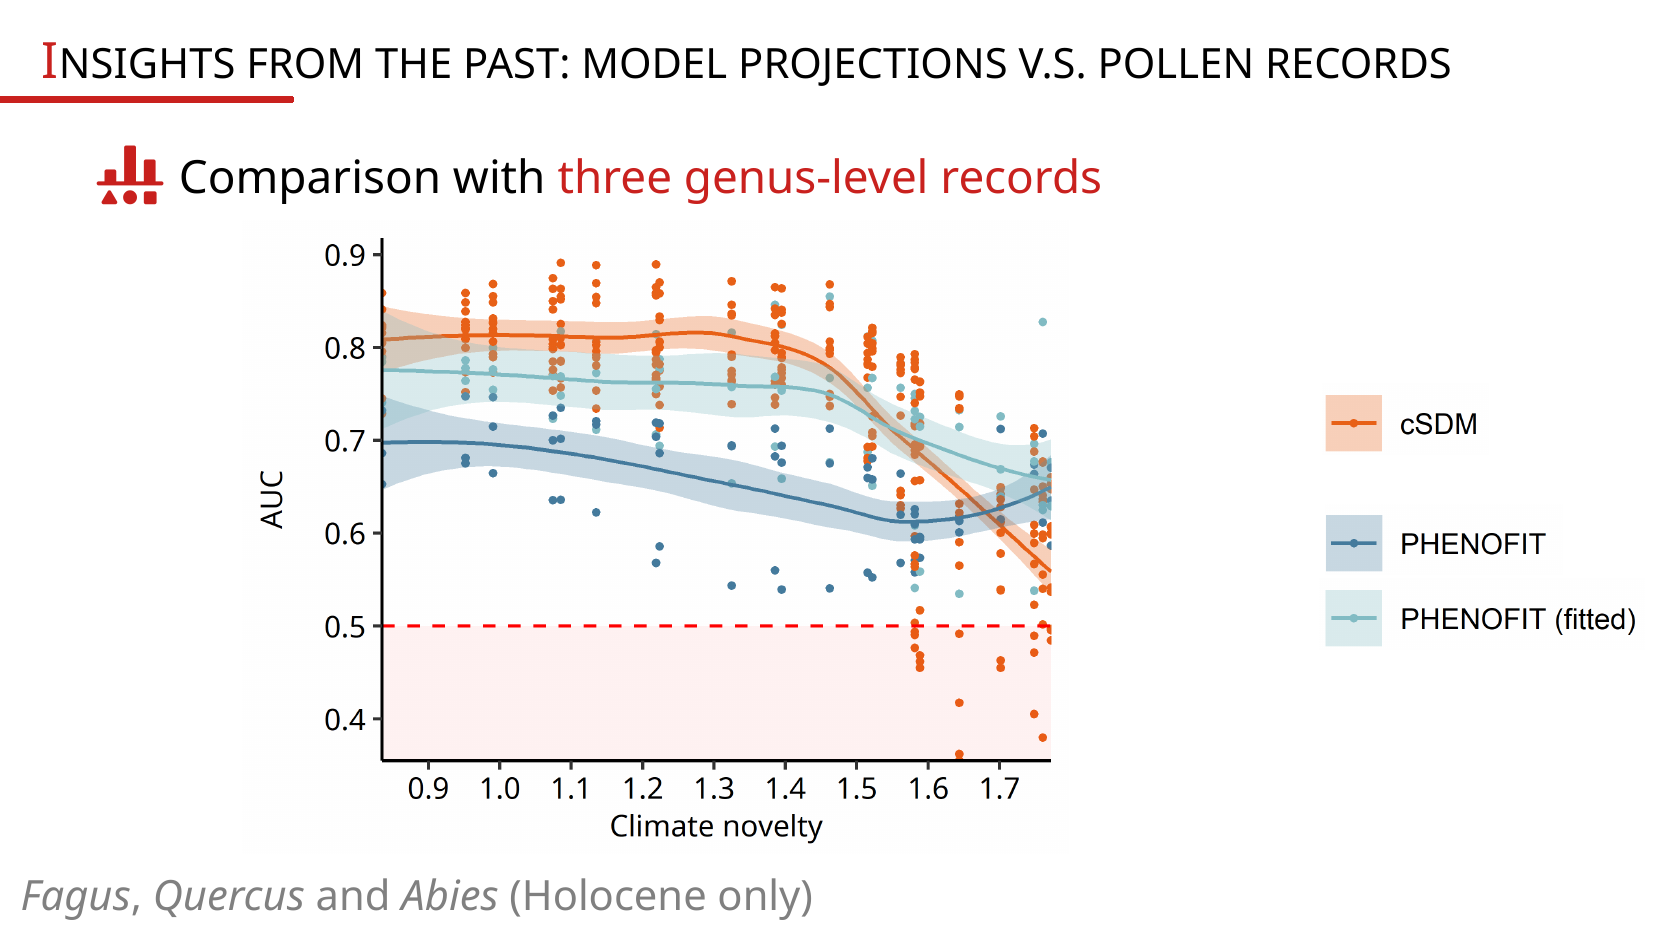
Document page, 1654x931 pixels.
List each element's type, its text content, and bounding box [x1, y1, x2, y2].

picture [242, 220, 1069, 854]
picture [1322, 383, 1489, 481]
text_box Comparison with three genus-level records [164, 116, 1623, 236]
text_box Fagus, Quercus and Abies (Holocene only) [5, 858, 832, 931]
picture [91, 141, 164, 207]
picture [1319, 504, 1645, 676]
text_box INSIGHTS FROM THE PAST: MODEL PROJECTIONS V.S. POLLEN RECORDS [27, 0, 1622, 119]
